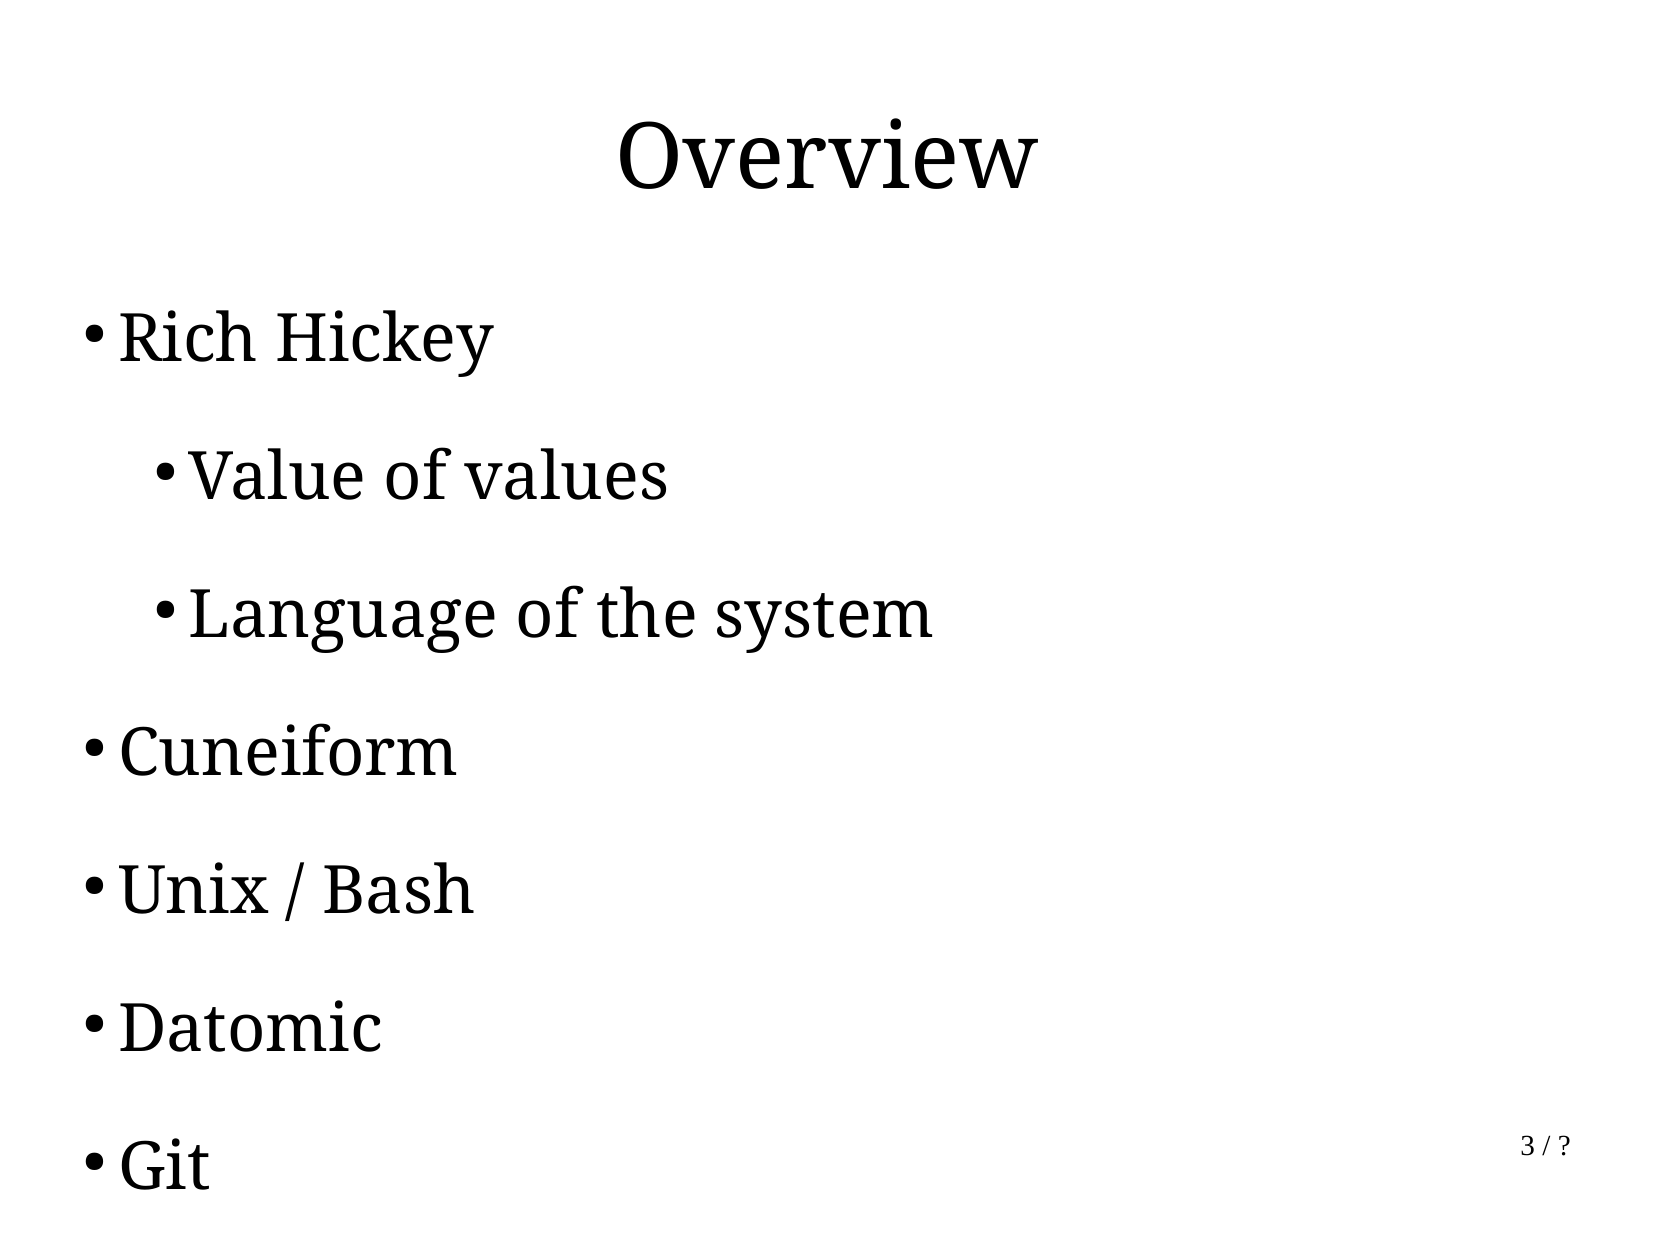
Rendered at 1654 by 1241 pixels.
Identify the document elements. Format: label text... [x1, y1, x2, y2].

title Overview [82, 49, 1571, 257]
subtitle Rich Hickey Value of values Language of the system Cuneiform Unix / Bash Datomic Git [82, 290, 1571, 1119]
